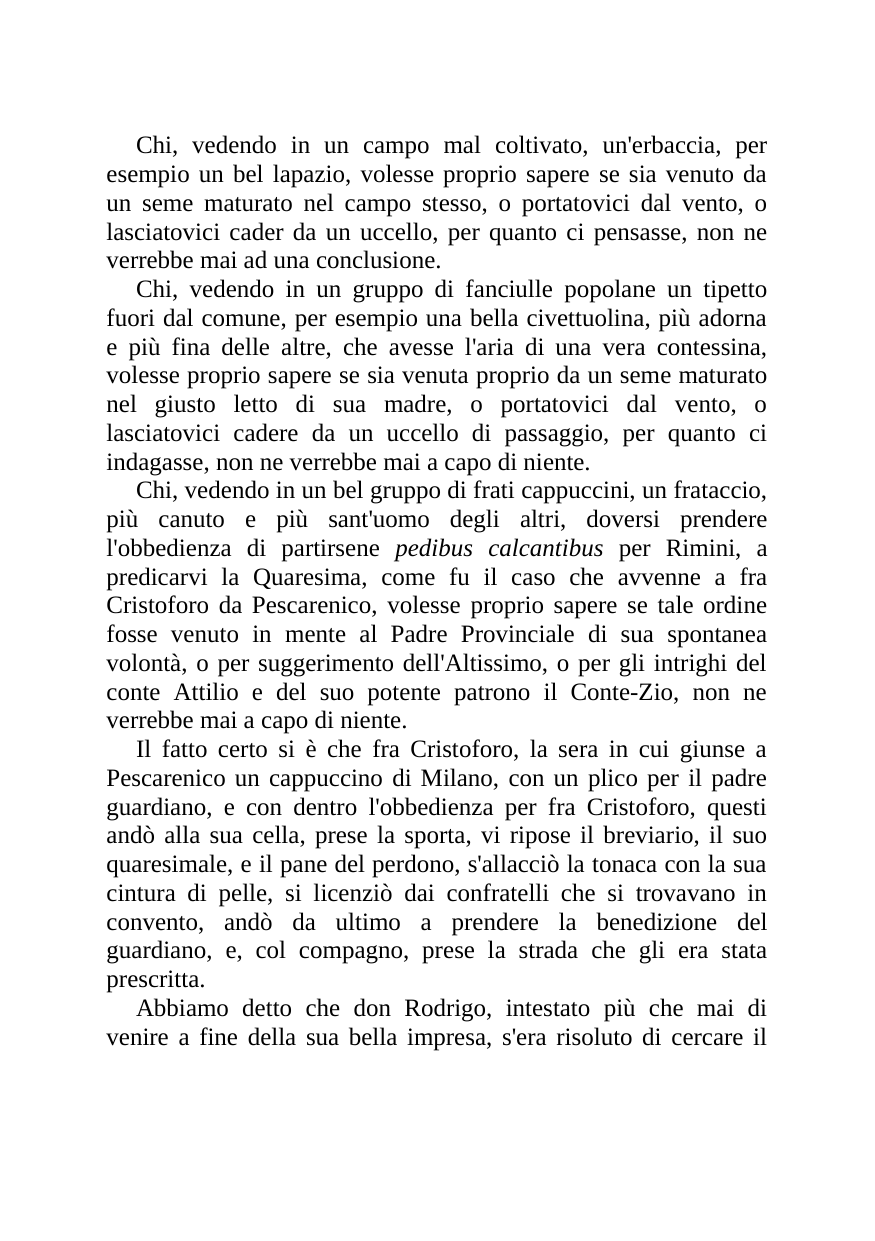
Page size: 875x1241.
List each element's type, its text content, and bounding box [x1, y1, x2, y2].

text Chi, vedendo in un campo mal coltivato, un'erbaccia, per esempio un bel lapazio, volesse proprio sapere se sia venuto da un seme maturato nel campo stesso, o portatovici dal vento, o lasciatovici cader da un uccello, per quanto ci pensasse, non ne verrebbe mai ad una conclusione. [106, 130, 768, 274]
text Chi, vedendo in un bel gruppo di frati cappuccini, un frataccio, più canuto e più sant'uomo degli altri, doversi prendere l'obbedienza di partirsene pedibus calcantibus per Rimini, a predicarvi la Quaresima, come fu il caso che avvenne a fra Cristoforo da Pescarenico, volesse proprio sapere se tale ordine fosse venuto in mente al Padre Provinciale di sua spontanea volontà, o per suggerimento dell'Altissimo, o per gli intrighi del conte Attilio e del suo potente patrono il Conte-Zio, non ne verrebbe mai a capo di niente. [106, 475, 768, 734]
text Chi, vedendo in un gruppo di fanciulle popolane un tipetto fuori dal comune, per esempio una bella civettuolina, più adorna e più fina delle altre, che avesse l'aria di una vera contessina, volesse proprio sapere se sia venuta proprio da un seme maturato nel giusto letto di sua madre, o portatovici dal vento, o lasciatovici cadere da un uccello di passaggio, per quanto ci indagasse, non ne verrebbe mai a capo di niente. [106, 274, 768, 475]
text Abbiamo detto che don Rodrigo, intestato più che mai di venire a fine della sua bella impresa, s'era risoluto di cercare il [106, 993, 768, 1050]
text Il fatto certo si è che fra Cristoforo, la sera in cui giunse a Pescarenico un cappuccino di Milano, con un plico per il padre guardiano, e con dentro l'obbedienza per fra Cristoforo, questi andò alla sua cella, prese la sporta, vi ripose il breviario, il suo quaresimale, e il pane del perdono, s'allacciò la tonaca con la sua cintura di pelle, si licenziò dai confratelli che si trovavano in convento, andò da ultimo a prendere la benedizione del guardiano, e, col compagno, prese la strada che gli era stata prescritta. [106, 734, 768, 993]
